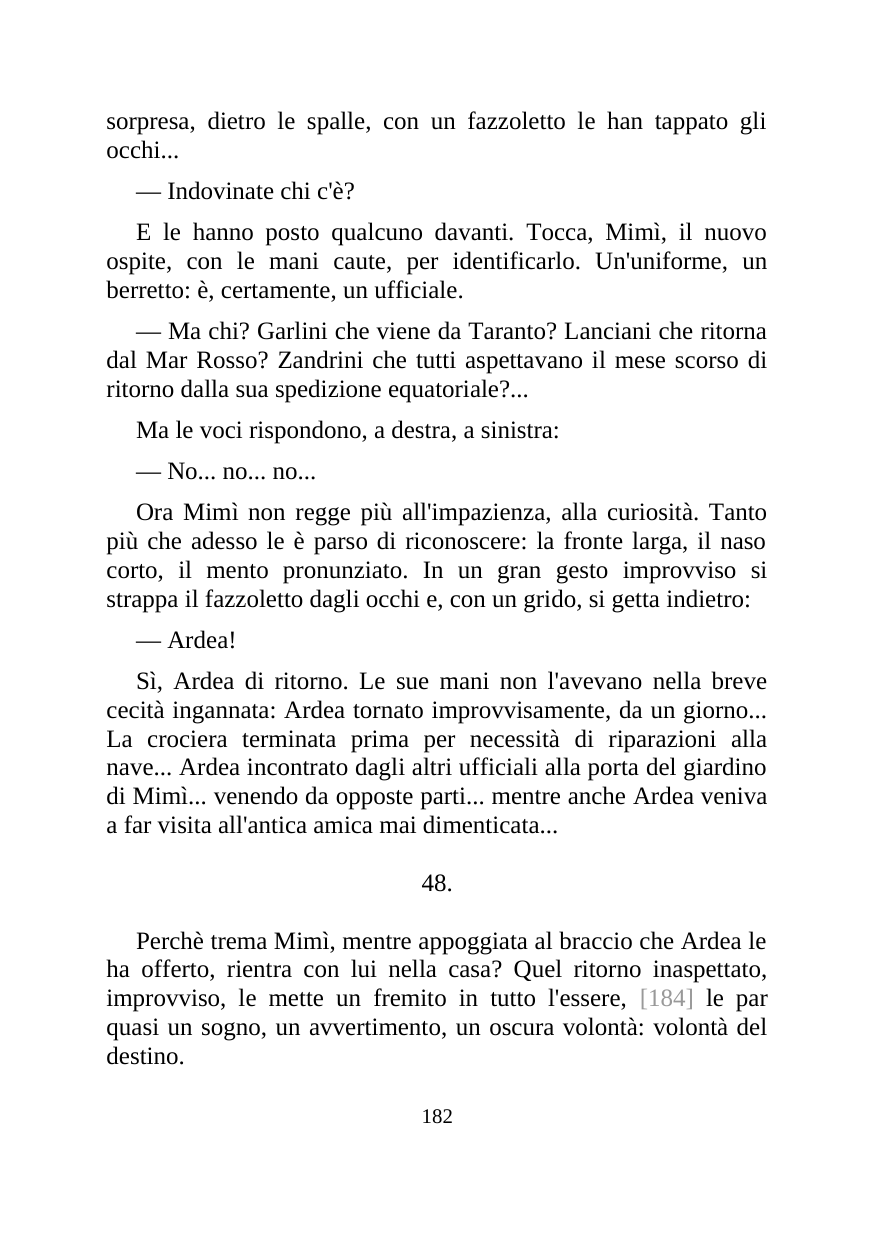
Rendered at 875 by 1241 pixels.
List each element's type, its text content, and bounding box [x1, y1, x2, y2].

text Sì, Ardea di ritorno. Le sue mani non l'avevano nella breve cecità ingannata: Ardea tornato improvvisamente, da un giorno... La crociera terminata prima per necessità di riparazioni alla nave... Ardea incontrato dagli altri ufficiali alla porta del giardino di Mimì... venendo da opposte parti... mentre anche Ardea veniva a far visita all'antica amica mai dimenticata... [106, 666, 768, 839]
text — Indovinate chi c'è? [106, 176, 768, 205]
text — Ardea! [106, 625, 768, 654]
text — No... no... no... [106, 456, 768, 485]
text Ma le voci rispondono, a destra, a sinistra: [106, 415, 768, 444]
text Ora Mimì non regge più all'impazienza, alla curiosità. Tanto più che adesso le è parso di riconoscere: la fronte larga, il naso corto, il mento pronunziato. In un gran gesto improvviso si strappa il fazzoletto dagli occhi e, con un grido, si getta indietro: [106, 497, 768, 612]
text — Ma chi? Garlini che viene da Taranto? Lanciani che ritorna dal Mar Rosso? Zandrini che tutti aspettavano il mese scorso di ritorno dalla sua spedizione equatoriale?... [106, 316, 768, 402]
text E le hanno posto qualcuno davanti. Tocca, Mimì, il nuovo ospite, con le mani caute, per identificarlo. Un'uniforme, un berretto: è, certamente, un ufficiale. [106, 217, 768, 304]
text Perchè trema Mimì, mentre appoggiata al braccio che Ardea le ha offerto, rientra con lui nella casa? Quel ritorno inaspettato, improvviso, le mette un fremito in tutto l'essere, [184] le par quasi un sogno, un avvertimento, un oscura volontà: volontà del destino. [106, 926, 768, 1069]
subtitle 48. [106, 868, 768, 897]
text sorpresa, dietro le spalle, con un fazzoletto le han tappato gli occhi... [106, 106, 768, 164]
